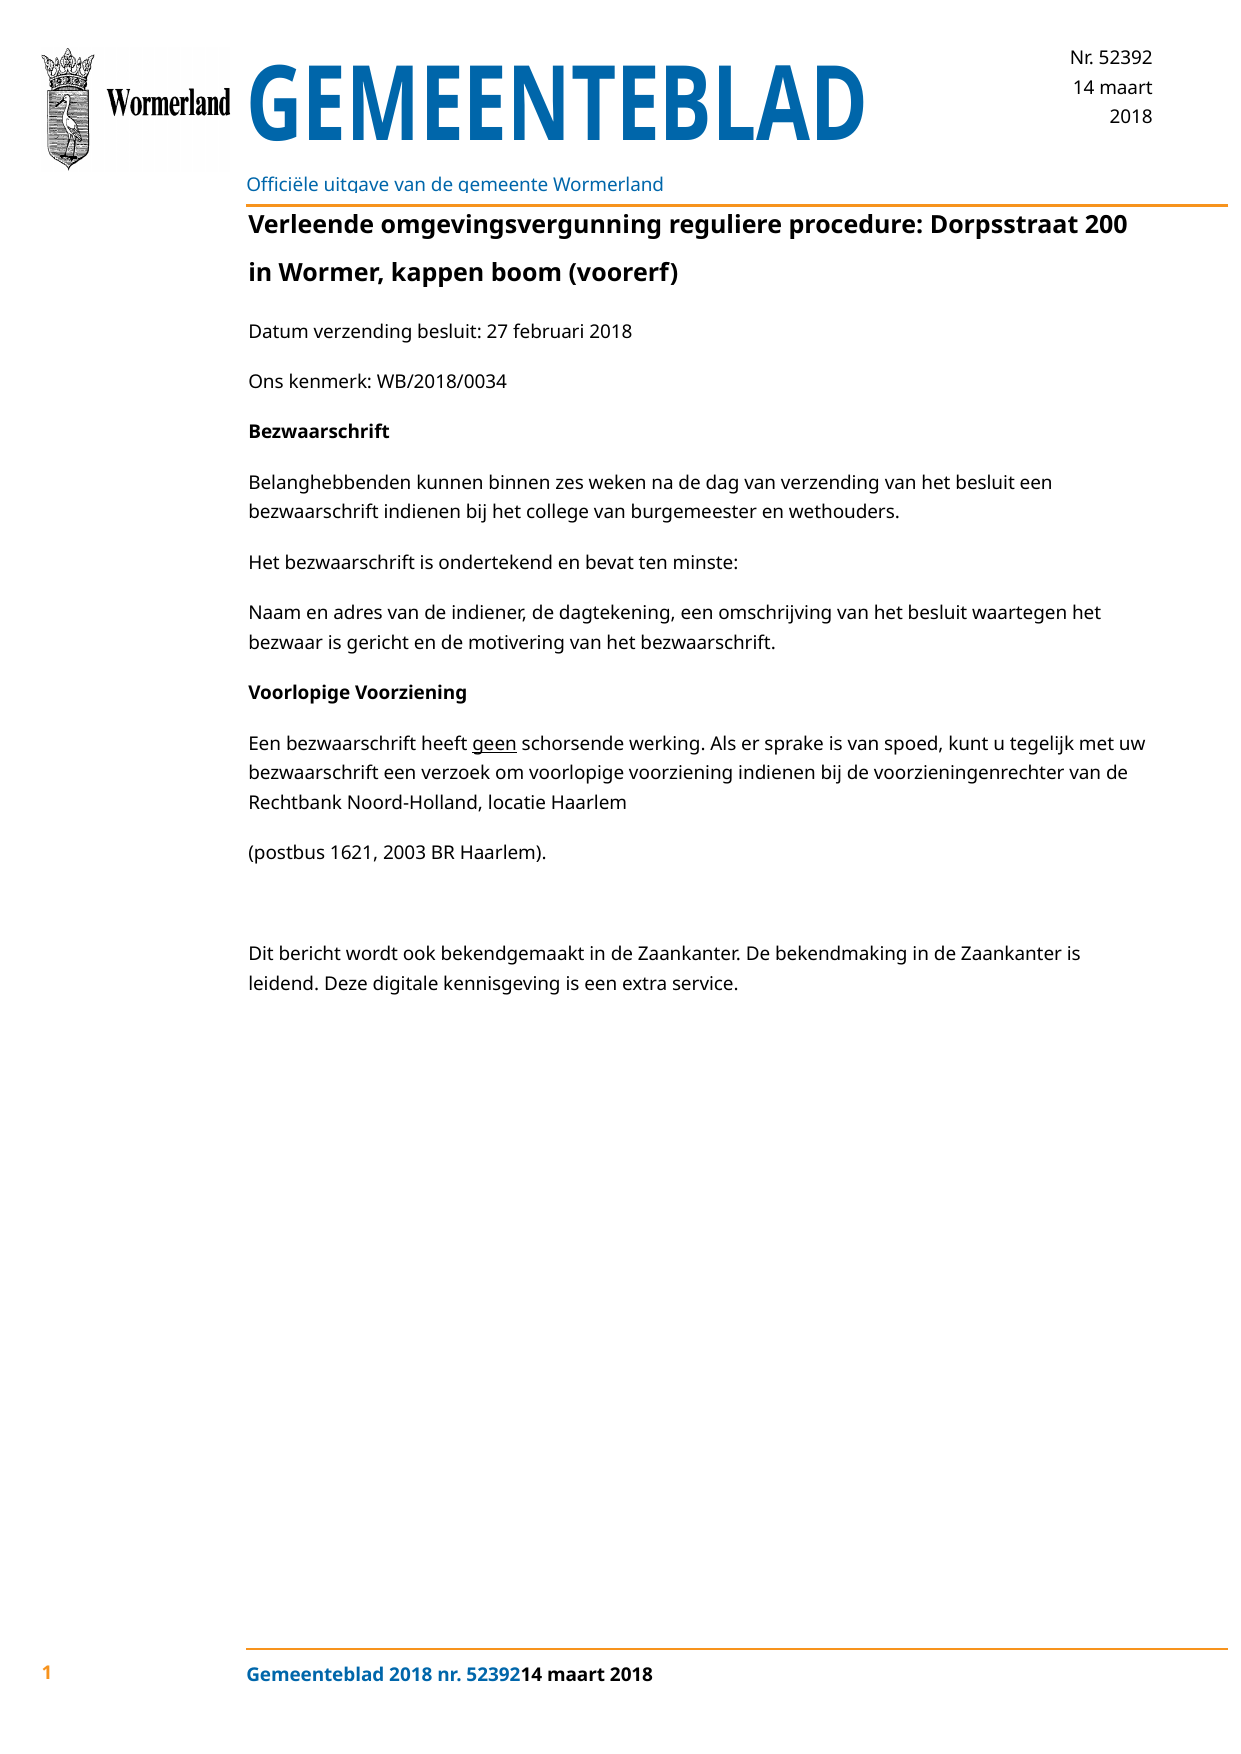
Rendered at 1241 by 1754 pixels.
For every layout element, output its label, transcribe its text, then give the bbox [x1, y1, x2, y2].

text Verleende omgevingsvergunning reguliere procedure: Dorpsstraat 200 in Wormer, kappen boom (voorerf) [248, 207, 1152, 288]
text Het bezwaarschrift is ondertekend en bevat ten minste: [248, 549, 1152, 575]
text Voorlopige Voorziening [248, 679, 1152, 705]
text Belanghebbenden kunnen binnen zes weken na de dag van verzending van het besluit een bezwaarschrift indienen bij het college van burgemeester en wethouders. [248, 469, 1152, 524]
text (postbus 1621, 2003 BR Haarlem). [248, 839, 1152, 865]
text Dit bericht wordt ook bekendgemaakt in de Zaankanter. De bekendmaking in de Zaankanter is leidend. Deze digitale kennisgeving is een extra service. [248, 940, 1152, 996]
text Bezwaarschrift [248, 419, 1152, 444]
text Ons kenmerk: WB/2018/0034 [248, 368, 1152, 394]
text Een bezwaarschrift heeft geen schorsende werking. Als er sprake is van spoed, kunt u tegelijk met uw bezwaarschrift een verzoek om voorlopige voorziening indienen bij de voorzieningenrechter van de Rechtbank Noord-Holland, locatie Haarlem [248, 730, 1152, 815]
text Naam en adres van de indiener, de dagtekening, een omschrijving van het besluit waartegen het bezwaar is gericht en de motivering van het bezwaarschrift. [248, 599, 1152, 655]
text Datum verzending besluit: 27 februari 2018 [248, 318, 1152, 344]
picture [41, 47, 231, 172]
